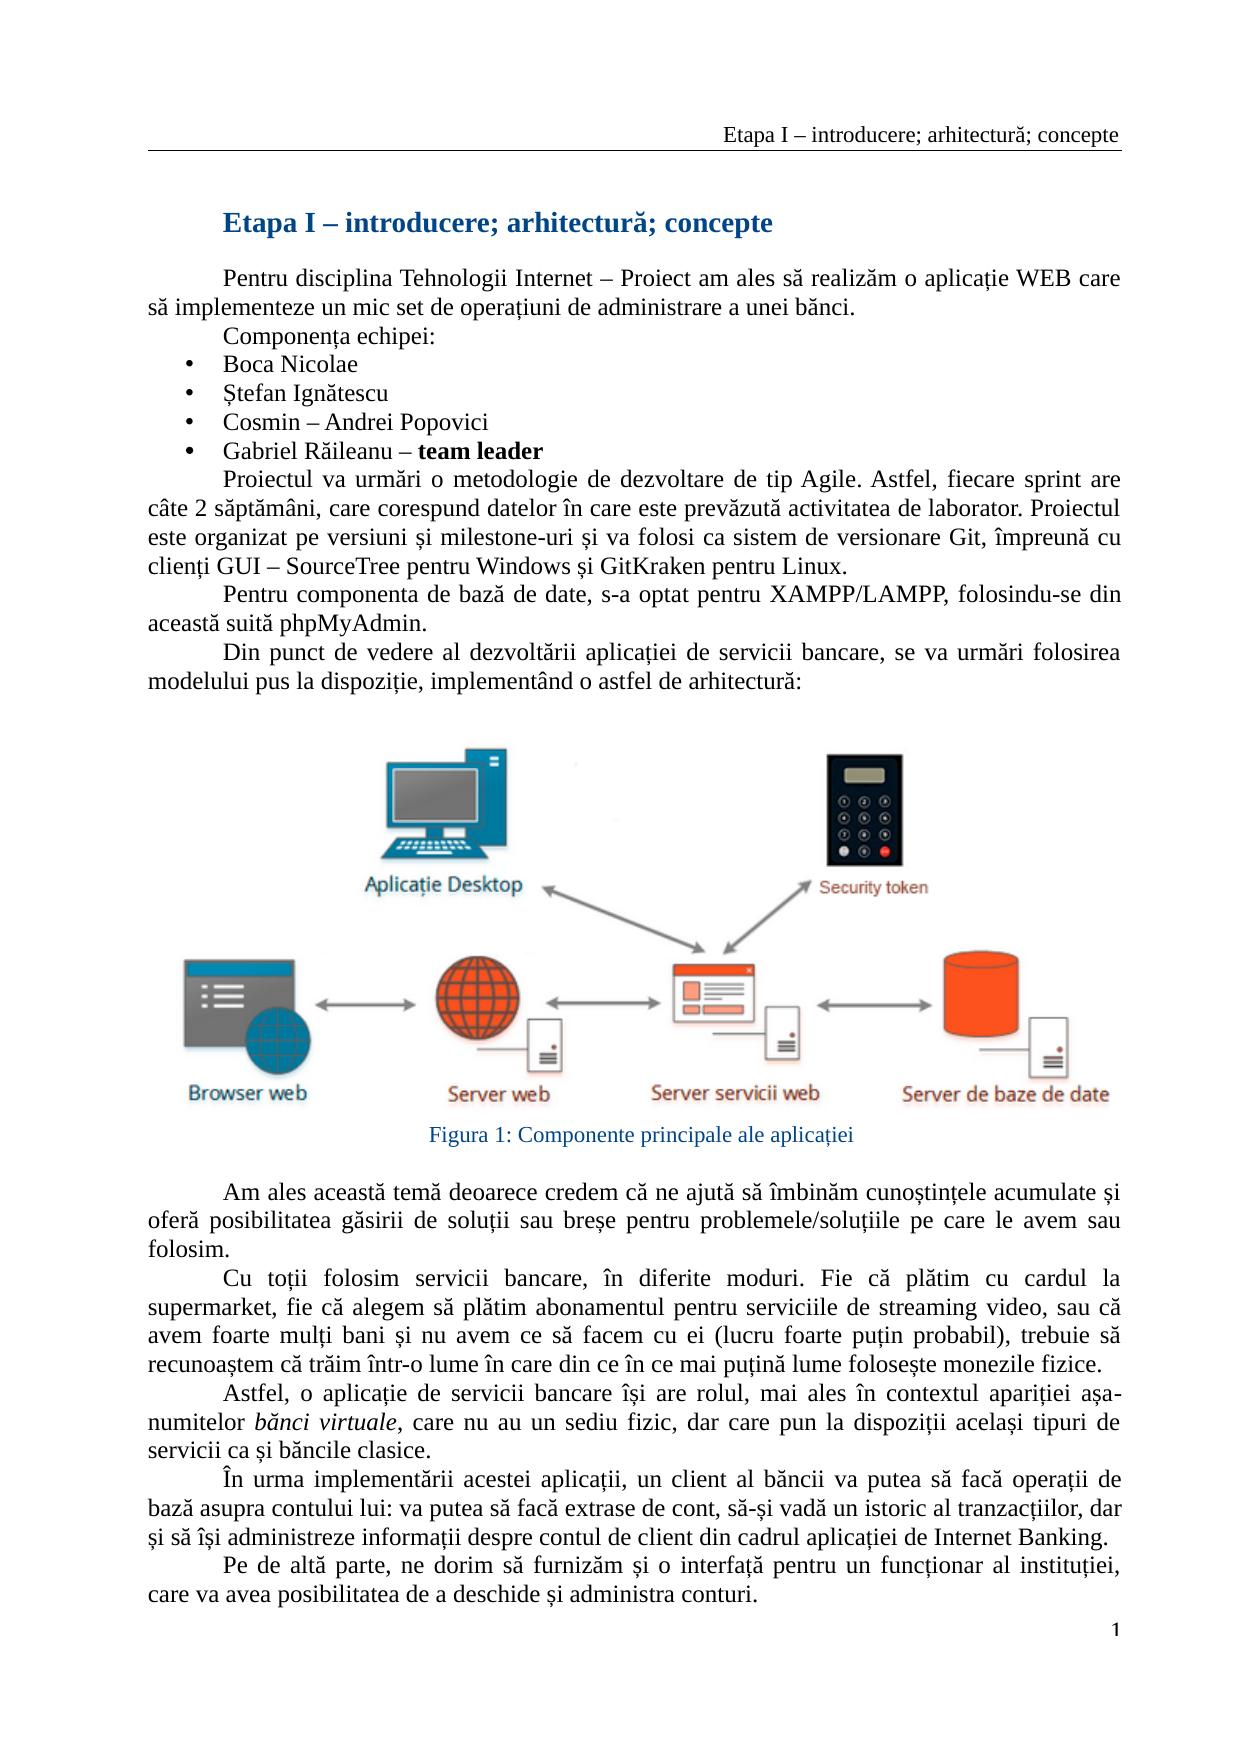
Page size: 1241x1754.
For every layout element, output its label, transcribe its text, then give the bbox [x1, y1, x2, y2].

subtitle Etapa I – introducere; arhitectură; concepte [148, 205, 1122, 238]
list Gabriel Răileanu – team leader [185, 436, 1122, 464]
text Pe de altă parte, ne dorim să furnizăm și o interfață pentru un funcționar al instituției, care va avea posibilitatea de a deschide și administra conturi. [148, 1550, 1122, 1608]
text Pentru disciplina Tehnologii Internet – Proiect am ales să realizăm o aplicație WEB care să implementeze un mic set de operațiuni de administrare a unei bănci. [148, 263, 1122, 321]
text În urma implementării acestei aplicații, un client al băncii va putea să facă operații de bază asupra contului lui: va putea să facă extrase de cont, să-și vadă un istoric al tranzacțiilor, dar și să își administreze informații despre contul de client din cadrul aplicației de Internet Banking. [148, 1464, 1122, 1550]
list Boca Nicolae [185, 349, 1122, 378]
text Pentru componenta de bază de date, s-a optat pentru XAMPP/LAMPP, folosindu-se din această suită phpMyAdmin. [148, 579, 1122, 637]
text Figura 1: Componente principale ale aplicației [173, 1117, 1110, 1148]
text Proiectul va urmări o metodologie de dezvoltare de tip Agile. Astfel, fiecare sprint are câte 2 săptămâni, care corespund datelor în care este prevăzută activitatea de laborator. Proiectul este organizat pe versiuni și milestone-uri și va folosi ca sistem de versionare Git, împreună cu clienți GUI – SourceTree pentru Windows și GitKraken pentru Linux. [148, 464, 1122, 579]
text Astfel, o aplicație de servicii bancare își are rolul, mai ales în contextul apariției așa­numitelor bănci virtuale, care nu au un sediu fizic, dar care pun la dispoziții același tipuri de servicii ca și băncile clasice. [148, 1378, 1122, 1464]
text Am ales această temă deoarece credem că ne ajută să îmbinăm cunoștințele acumulate și oferă posibilitatea găsirii de soluții sau breșe pentru problemele/soluțiile pe care le avem sau folosim. [148, 1177, 1122, 1263]
text Componența echipei: [148, 321, 1122, 349]
list Ștefan Ignătescu [185, 378, 1122, 407]
text Din punct de vedere al dezvoltării aplicației de servicii bancare, se va urmări folosirea modelului pus la dispoziție, implementând o astfel de arhitectură: [148, 637, 1122, 694]
list Cosmin – Andrei Popovici [185, 407, 1122, 436]
text Cu toții folosim servicii bancare, în diferite moduri. Fie că plătim cu cardul la supermarket, fie că alegem să plătim abonamentul pentru serviciile de streaming video, sau că avem foarte mulți bani și nu avem ce să facem cu ei (lucru foarte puțin probabil), trebuie să recunoaștem că trăim într-o lume în care din ce în ce mai puțină lume folosește monezile fizice. [148, 1263, 1122, 1378]
picture [172, 730, 1110, 1117]
